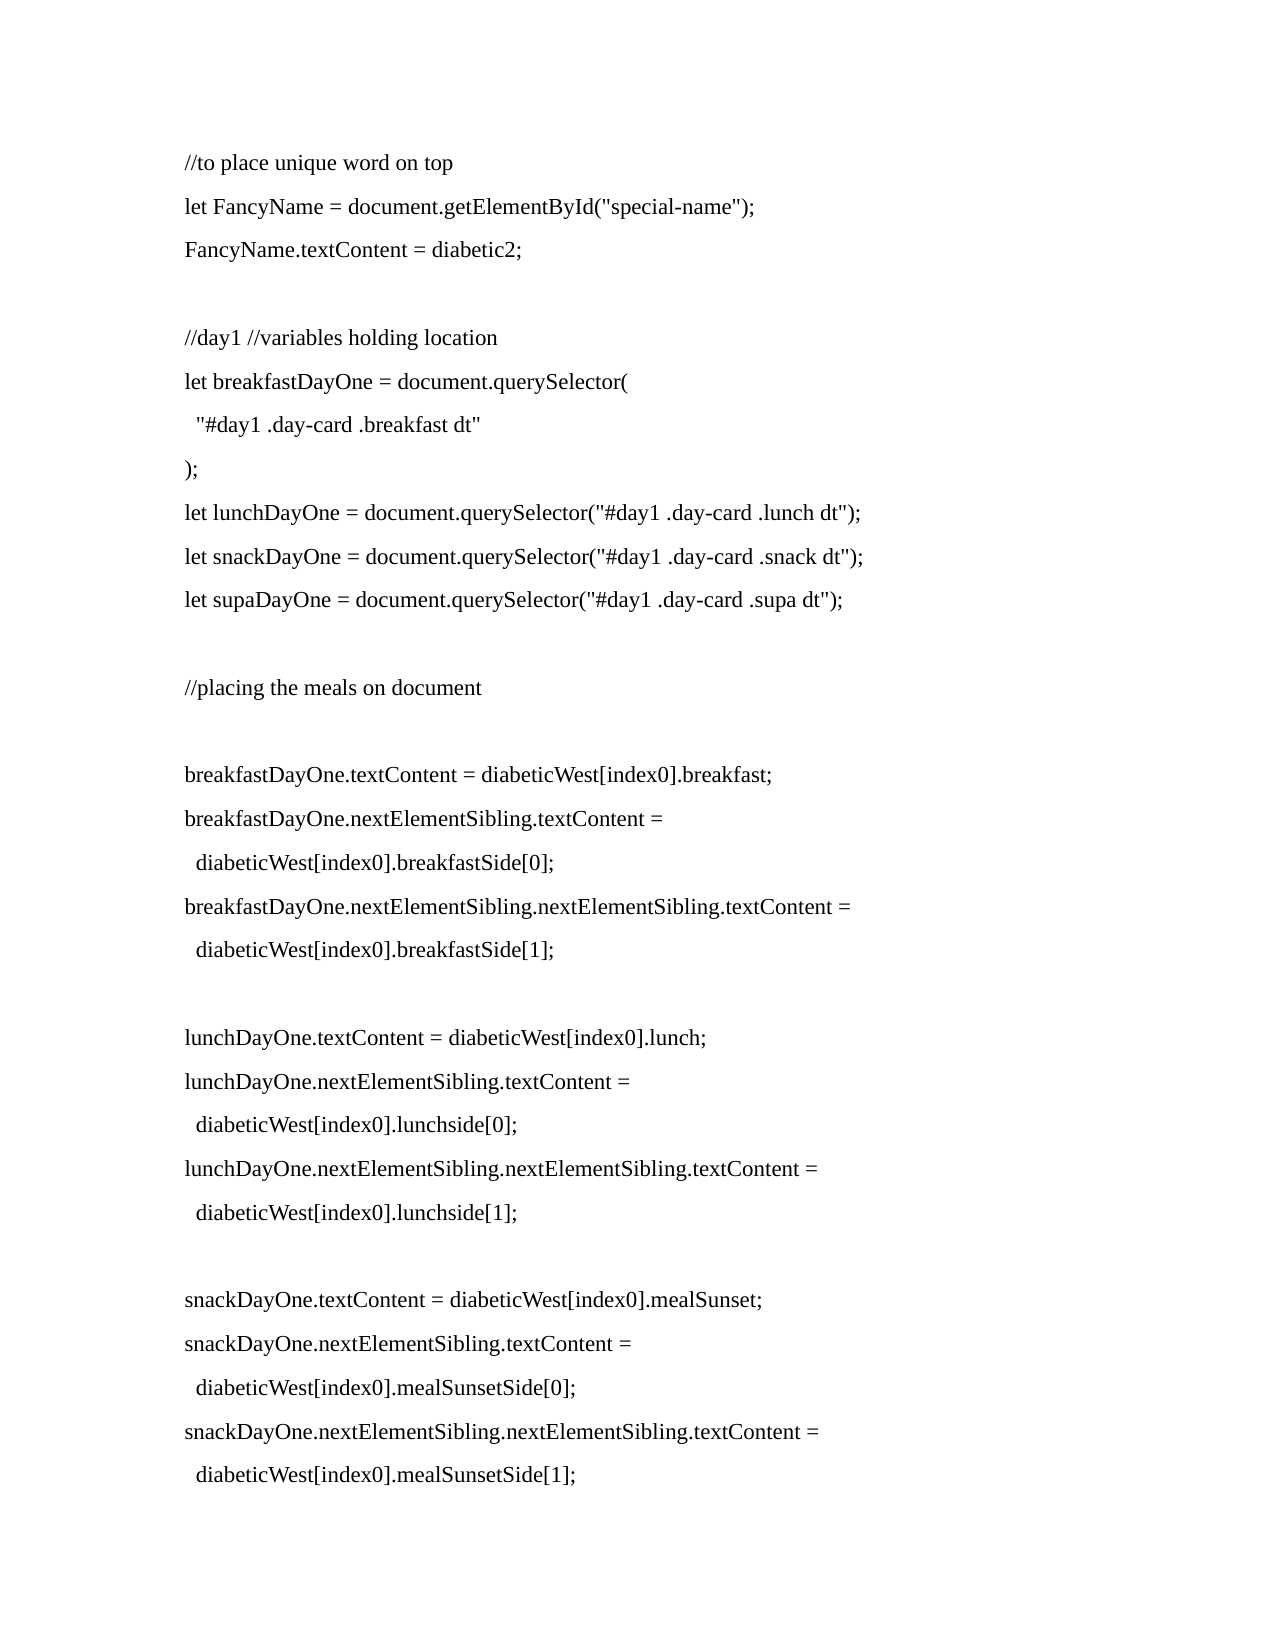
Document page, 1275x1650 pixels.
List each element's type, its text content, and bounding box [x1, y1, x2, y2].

text let supaDayOne = document.querySelector("#day1 .day-card .supa dt"); [150, 587, 1125, 613]
text ); [150, 456, 1125, 482]
text snackDayOne.nextElementSibling.textContent = [150, 1331, 1125, 1357]
text //to place unique word on top [150, 150, 1125, 175]
text let lunchDayOne = document.querySelector("#day1 .day-card .lunch dt"); [150, 500, 1125, 525]
text diabeticWest[index0].mealSunsetSide[0]; [150, 1375, 1125, 1400]
text let FancyName = document.getElementById("special-name"); [150, 194, 1125, 219]
text lunchDayOne.nextElementSibling.textContent = [150, 1069, 1125, 1094]
text //placing the meals on document [150, 675, 1125, 700]
text breakfastDayOne.nextElementSibling.nextElementSibling.textContent = [150, 894, 1125, 919]
text let snackDayOne = document.querySelector("#day1 .day-card .snack dt"); [150, 544, 1125, 569]
text diabeticWest[index0].lunchside[1]; [150, 1200, 1125, 1225]
text diabeticWest[index0].lunchside[0]; [150, 1112, 1125, 1138]
text diabeticWest[index0].breakfastSide[0]; [150, 850, 1125, 875]
text let breakfastDayOne = document.querySelector( [150, 369, 1125, 394]
text breakfastDayOne.nextElementSibling.textContent = [150, 806, 1125, 832]
text lunchDayOne.nextElementSibling.nextElementSibling.textContent = [150, 1156, 1125, 1182]
text diabeticWest[index0].mealSunsetSide[1]; [150, 1462, 1125, 1488]
text FancyName.textContent = diabetic2; [150, 237, 1125, 263]
text breakfastDayOne.textContent = diabeticWest[index0].breakfast; [150, 762, 1125, 788]
text "#day1 .day-card .breakfast dt" [150, 412, 1125, 438]
text snackDayOne.textContent = diabeticWest[index0].mealSunset; [150, 1287, 1125, 1313]
text diabeticWest[index0].breakfastSide[1]; [150, 937, 1125, 963]
text //day1 //variables holding location [150, 325, 1125, 350]
text lunchDayOne.textContent = diabeticWest[index0].lunch; [150, 1025, 1125, 1050]
text snackDayOne.nextElementSibling.nextElementSibling.textContent = [150, 1419, 1125, 1444]
